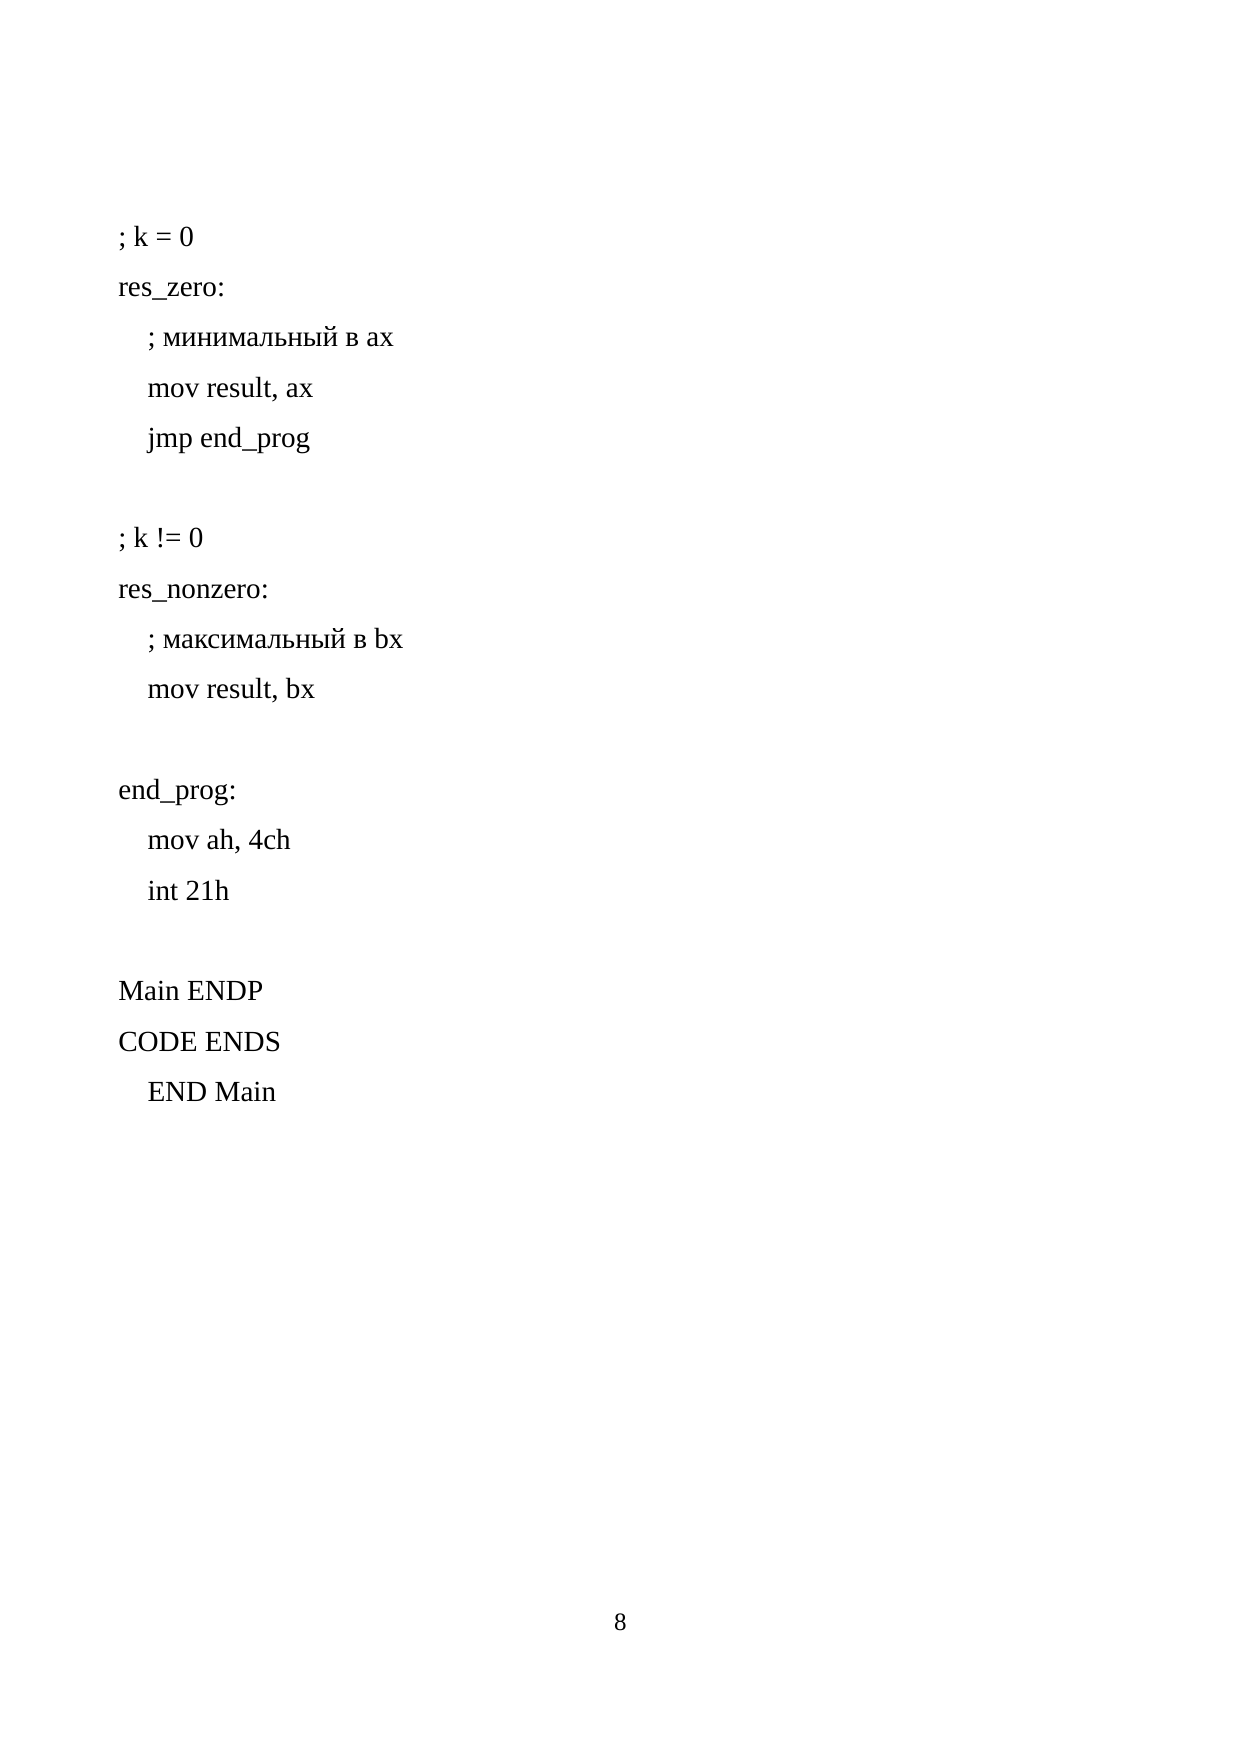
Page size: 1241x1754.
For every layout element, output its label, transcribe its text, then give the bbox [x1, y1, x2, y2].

text mov result, bx [118, 672, 1122, 705]
text jmp end_prog [118, 420, 1122, 453]
text end_prog: [118, 772, 1122, 806]
text END Main [118, 1074, 1122, 1108]
text CODE ENDS [118, 1024, 1122, 1057]
text ; k != 0 [118, 521, 1122, 554]
text res_nonzero: [118, 571, 1122, 604]
text Main ENDP [118, 973, 1122, 1007]
text res_zero: [118, 269, 1122, 303]
text int 21h [118, 873, 1122, 906]
text ; k = 0 [118, 219, 1122, 252]
text mov ah, 4ch [118, 822, 1122, 856]
text ; максимальный в bx [118, 621, 1122, 655]
text ; минимальный в ax [118, 319, 1122, 353]
text mov result, ax [118, 370, 1122, 403]
